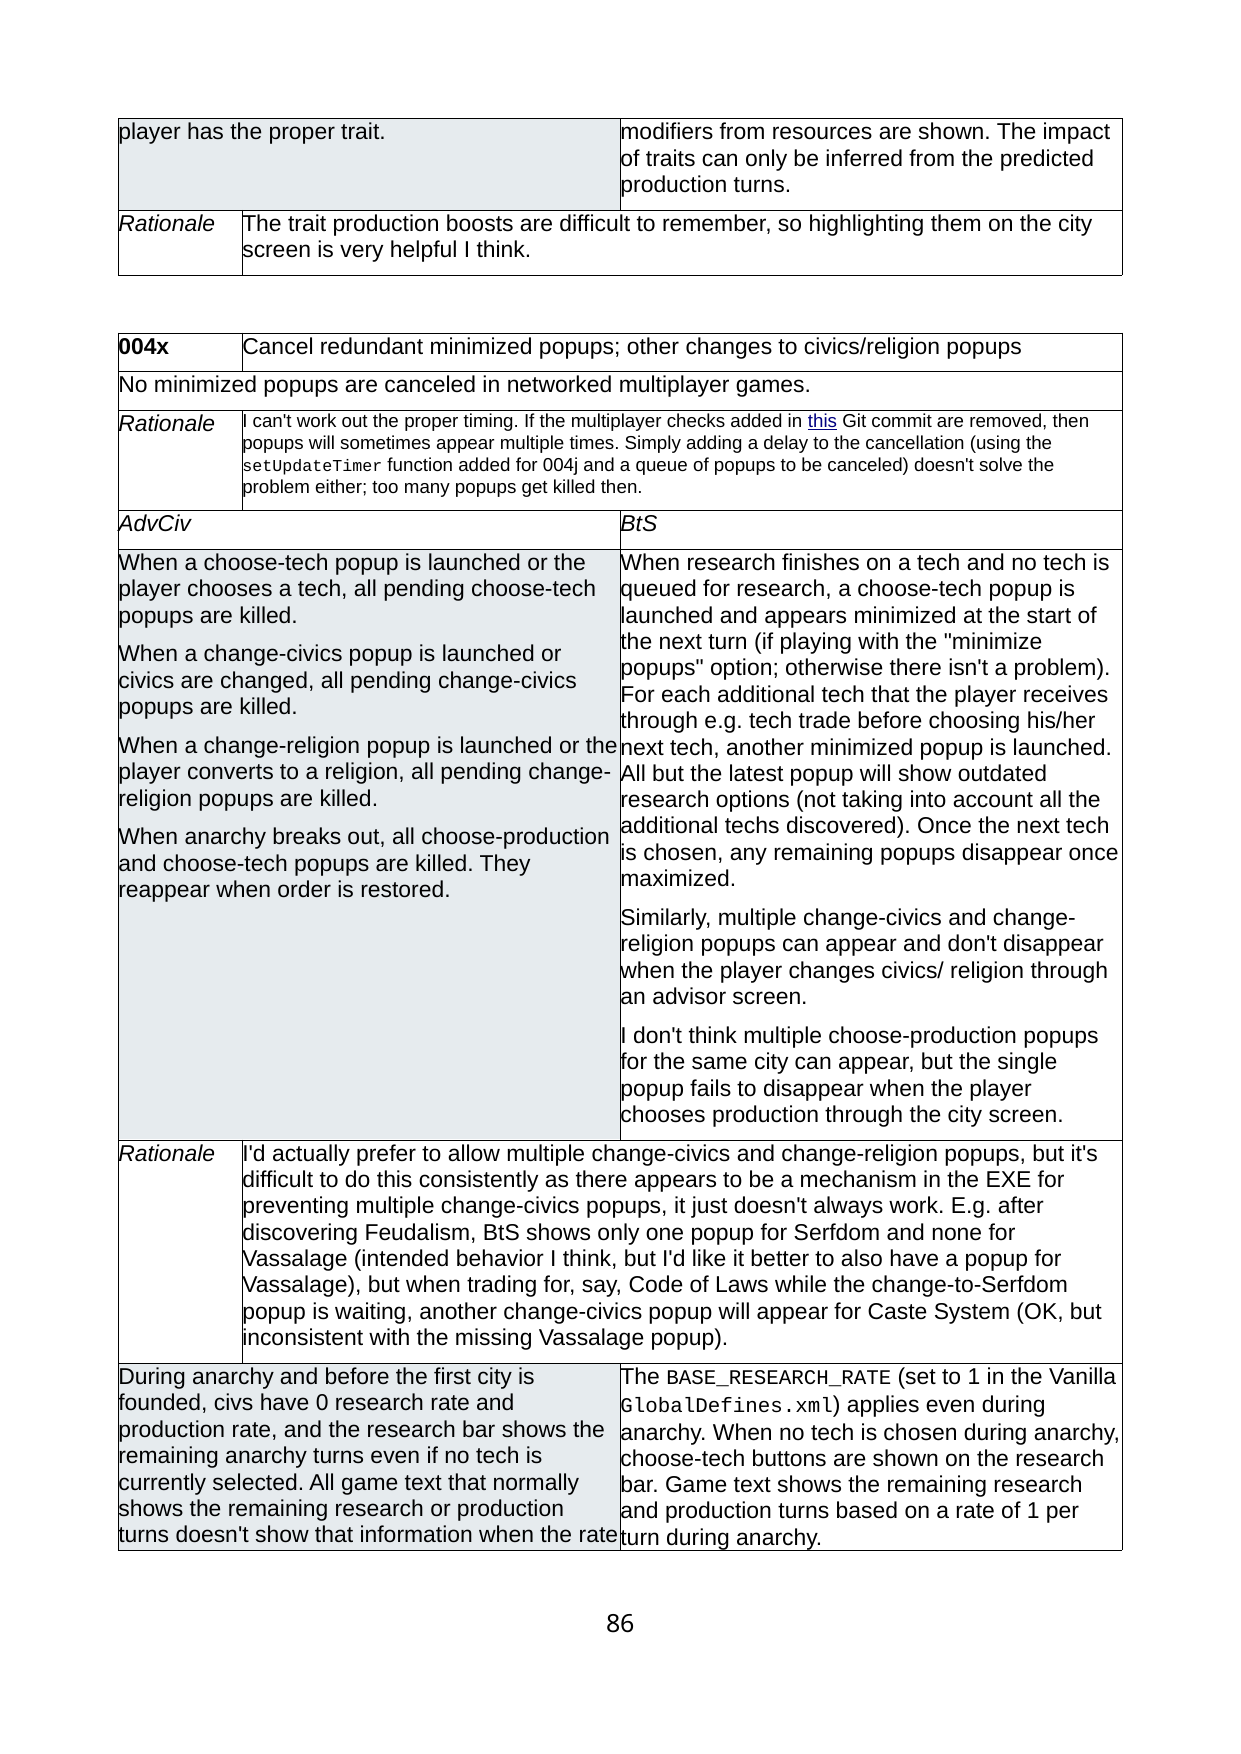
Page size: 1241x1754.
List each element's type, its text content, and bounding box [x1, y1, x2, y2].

table_cell I can't work out the proper timing. If the multiplayer checks added in this Git commit are removed, then popups will sometimes appear multiple times. Simply adding a delay to the cancellation (using the setUpdateTimer function added for 004j and a queue of popups to be canceled) doesn't solve the problem either; too many popups get killed then. [243, 411, 1122, 510]
table_cell The trait production boosts are difficult to remember, so highlighting them on the city screen is very helpful I think. [243, 211, 1122, 275]
table_cell Rationale [119, 1141, 242, 1363]
table_cell No minimized popups are canceled in networked multiplayer games. [119, 372, 1122, 410]
table_cell During anarchy and before the first city is founded, civs have 0 research rate and production rate, and the research bar shows the remaining anarchy turns even if no tech is currently selected. All game text that normally shows the remaining research or production turns doesn't show that information when the rate [119, 1364, 620, 1550]
table_cell When research finishes on a tech and no tech is queued for research, a choose-tech popup is launched and appears minimized at the start of the next turn (if playing with the "minimize popups" option; otherwise there isn't a problem). For each additional tech that the player receives through e.g. tech trade before choosing his/her next tech, another minimized popup is launched. All but the latest popup will show outdated research options (not taking into account all the additional techs discovered). Once the next tech is chosen, any remaining popups disappear once maximized. Similarly, multiple change-civics and change-religion popups can appear and don't disappear when the player changes civics/ religion through an advisor screen. I don't think multiple choose-production popups for the same city can appear, but the single popup fails to disappear when the player chooses production through the city screen. [621, 550, 1122, 1139]
table_cell Rationale [119, 211, 242, 275]
table_cell BtS [621, 511, 1122, 549]
table_cell Rationale [119, 411, 242, 510]
table_header Cancel redundant minimized popups; other changes to civics/religion popups [243, 334, 1122, 371]
table_header 004x [119, 334, 242, 371]
table_cell When a choose-tech popup is launched or the player chooses a tech, all pending choose-tech popups are killed. When a change-civics popup is launched or civics are changed, all pending change-civics popups are killed. When a change-religion popup is launched or the player converts to a religion, all pending change-religion popups are killed. When anarchy breaks out, all choose-production and choose-tech popups are killed. They reappear when order is restored. [119, 550, 620, 1139]
table_cell The BASE_RESEARCH_RATE (set to 1 in the Vanilla GlobalDefines.xml) applies even during anarchy. When no tech is chosen during anarchy, choose-tech buttons are shown on the research bar. Game text shows the remaining research and production turns based on a rate of 1 per turn during anarchy. [621, 1364, 1122, 1550]
table_cell modifiers from resources are shown. The impact of traits can only be inferred from the predicted production turns. [621, 119, 1122, 210]
table_cell AdvCiv [119, 511, 620, 549]
table_cell I'd actually prefer to allow multiple change-civics and change-religion popups, but it's difficult to do this consistently as there appears to be a mechanism in the EXE for preventing multiple change-civics popups, it just doesn't always work. E.g. after discovering Feudalism, BtS shows only one popup for Serfdom and none for Vassalage (intended behavior I think, but I'd like it better to also have a popup for Vassalage), but when trading for, say, Code of Laws while the change-to-Serfdom popup is waiting, another change-civics popup will appear for Caste System (OK, but inconsistent with the missing Vassalage popup). [243, 1141, 1122, 1363]
table_cell player has the proper trait. [119, 119, 620, 210]
